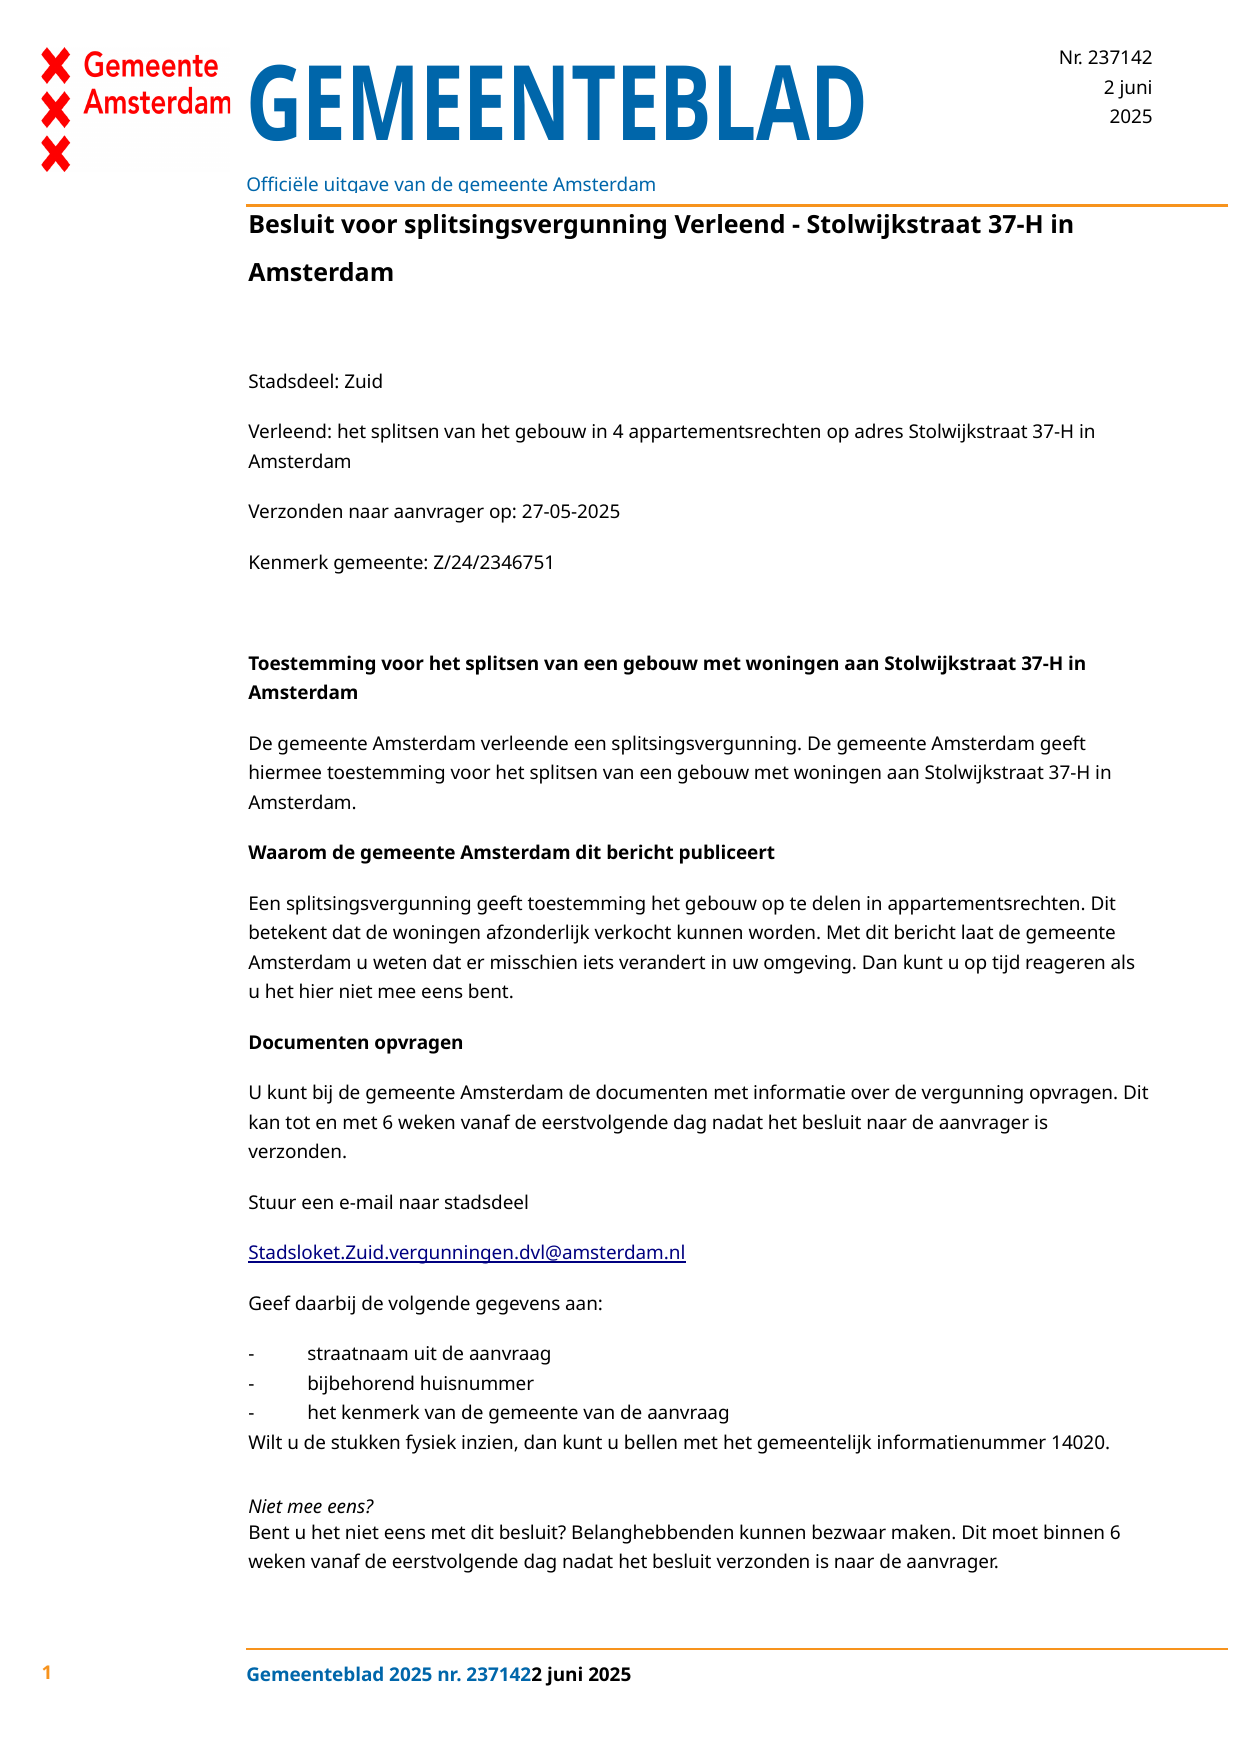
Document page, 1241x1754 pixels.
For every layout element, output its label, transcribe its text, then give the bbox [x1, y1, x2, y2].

text Toestemming voor het splitsen van een gebouw met woningen aan Stolwijkstraat 37-H in Amsterdam [248, 650, 1152, 705]
picture [41, 47, 231, 172]
list bijbehorend huisnummer [248, 1370, 1152, 1396]
text Verzonden naar aanvrager op: 27-05-2025 [248, 499, 1152, 524]
text Besluit voor splitsingsvergunning Verleend - Stolwijkstraat 37-H in Amsterdam [248, 207, 1152, 288]
text Waarom de gemeente Amsterdam dit bericht publiceert [248, 839, 1152, 865]
list het kenmerk van de gemeente van de aanvraag [248, 1399, 1152, 1425]
text Niet mee eens? [248, 1493, 1152, 1519]
text Documenten opvragen [248, 1029, 1152, 1055]
text Stadsloket.Zuid.vergunningen.dvl@amsterdam.nl [248, 1239, 1152, 1265]
list straatnaam uit de aanvraag [248, 1340, 1152, 1366]
text Bent u het niet eens met dit besluit? Belanghebbenden kunnen bezwaar maken. Dit moet binnen 6 weken vanaf de eerstvolgende dag nadat het besluit verzonden is naar de aanvrager. [248, 1519, 1152, 1574]
text Geef daarbij de volgende gegevens aan: [248, 1290, 1152, 1316]
text Stuur een e-mail naar stadsdeel [248, 1189, 1152, 1215]
text Kenmerk gemeente: Z/24/2346751 [248, 549, 1152, 575]
text Een splitsingsvergunning geeft toestemming het gebouw op te delen in appartementsrechten. Dit betekent dat de woningen afzonderlijk verkocht kunnen worden. Met dit bericht laat de gemeente Amsterdam u weten dat er misschien iets verandert in uw omgeving. Dan kunt u op tijd reageren als u het hier niet mee eens bent. [248, 890, 1152, 1004]
text Verleend: het splitsen van het gebouw in 4 appartementsrechten op adres Stolwijkstraat 37-H in Amsterdam [248, 419, 1152, 474]
text De gemeente Amsterdam verleende een splitsingsvergunning. De gemeente Amsterdam geeft hiermee toestemming voor het splitsen van een gebouw met woningen aan Stolwijkstraat 37-H in Amsterdam. [248, 730, 1152, 815]
text Stadsdeel: Zuid [248, 368, 1152, 394]
text Wilt u de stukken fysiek inzien, dan kunt u bellen met het gemeentelijk informatienummer 14020. [248, 1429, 1152, 1455]
text U kunt bij de gemeente Amsterdam de documenten met informatie over de vergunning opvragen. Dit kan tot en met 6 weken vanaf de eerstvolgende dag nadat het besluit naar de aanvrager is verzonden. [248, 1079, 1152, 1164]
